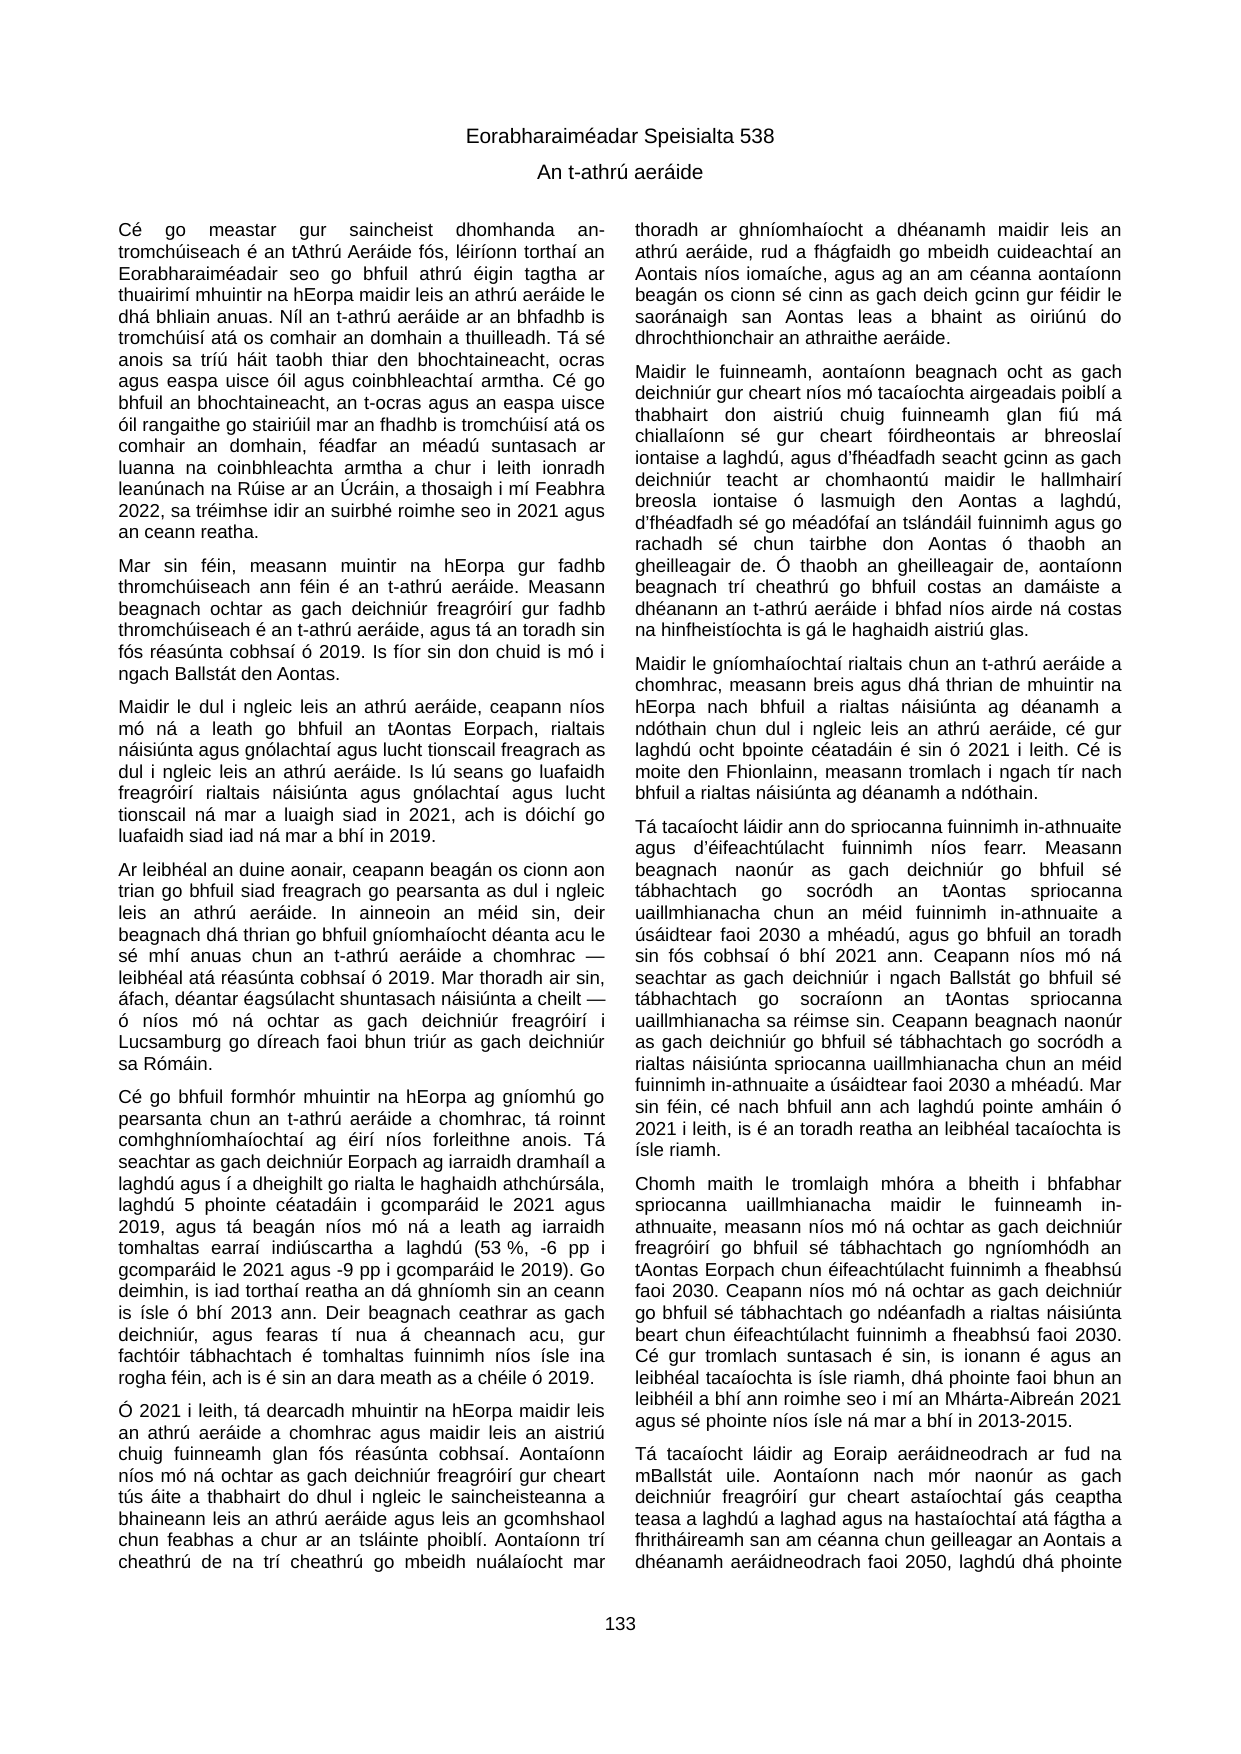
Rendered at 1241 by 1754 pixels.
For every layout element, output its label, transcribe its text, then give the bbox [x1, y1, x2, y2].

text Cé go meastar gur saincheist dhomhanda an-tromchúiseach é an tAthrú Aeráide fós, léiríonn torthaí an Eorabharaiméadair seo go bhfuil athrú éigin tagtha ar thuairimí mhuintir na hEorpa maidir leis an athrú aeráide le dhá bhliain anuas. Níl an t-athrú aeráide ar an bhfadhb is tromchúisí atá os comhair an domhain a thuilleadh. Tá sé anois sa tríú háit taobh thiar den bhochtaineacht, ocras agus easpa uisce óil agus coinbhleachtaí armtha. Cé go bhfuil an bhochtaineacht, an t-ocras agus an easpa uisce óil rangaithe go stairiúil mar an fhadhb is tromchúisí atá os comhair an domhain, féadfar an méadú suntasach ar luanna na coinbhleachta armtha a chur i leith ionradh leanúnach na Rúise ar an Úcráin, a thosaigh i mí Feabhra 2022, sa tréimhse idir an suirbhé roimhe seo in 2021 agus an ceann reatha. [118, 219, 605, 543]
text Ó 2021 i leith, tá dearcadh mhuintir na hEorpa maidir leis an athrú aeráide a chomhrac agus maidir leis an aistriú chuig fuinneamh glan fós réasúnta cobhsaí. Aontaíonn níos mó ná ochtar as gach deichniúr freagróirí gur cheart tús áite a thabhairt do dhul i ngleic le saincheisteanna a bhaineann leis an athrú aeráide agus leis an gcomhshaol chun feabhas a chur ar an tsláinte phoiblí. Aontaíonn trí cheathrú de na trí cheathrú go mbeidh nuálaíocht mar [118, 1400, 605, 1572]
text thoradh ar ghníomhaíocht a dhéanamh maidir leis an athrú aeráide, rud a fhágfaidh go mbeidh cuideachtaí an Aontais níos iomaíche, agus ag an am céanna aontaíonn beagán os cionn sé cinn as gach deich gcinn gur féidir le saoránaigh san Aontas leas a bhaint as oiriúnú do dhrochthionchair an athraithe aeráide. [635, 219, 1122, 349]
text Maidir le fuinneamh, aontaíonn beagnach ocht as gach deichniúr gur cheart níos mó tacaíochta airgeadais poiblí a thabhairt don aistriú chuig fuinneamh glan fiú má chiallaíonn sé gur cheart fóirdheontais ar bhreoslaí iontaise a laghdú, agus d’fhéadfadh seacht gcinn as gach deichniúr teacht ar chomhaontú maidir le hallmhairí breosla iontaise ó lasmuigh den Aontas a laghdú, d’fhéadfadh sé go méadófaí an tslándáil fuinnimh agus go rachadh sé chun tairbhe don Aontas ó thaobh an gheilleagair de. Ó thaobh an gheilleagair de, aontaíonn beagnach trí cheathrú go bhfuil costas an damáiste a dhéanann an t-athrú aeráide i bhfad níos airde ná costas na hinfheistíochta is gá le haghaidh aistriú glas. [635, 361, 1122, 641]
text Cé go bhfuil formhór mhuintir na hEorpa ag gníomhú go pearsanta chun an t-athrú aeráide a chomhrac, tá roinnt comhghníomhaíochtaí ag éirí níos forleithne anois. Tá seachtar as gach deichniúr Eorpach ag iarraidh dramhaíl a laghdú agus í a dheighilt go rialta le haghaidh athchúrsála, laghdú 5 phointe céatadáin i gcomparáid le 2021 agus 2019, agus tá beagán níos mó ná a leath ag iarraidh tomhaltas earraí indiúscartha a laghdú (53 %, -6 pp i gcomparáid le 2021 agus -9 pp i gcomparáid le 2019). Go deimhin, is iad torthaí reatha an dá ghníomh sin an ceann is ísle ó bhí 2013 ann. Deir beagnach ceathrar as gach deichniúr, agus fearas tí nua á cheannach acu, gur fachtóir tábhachtach é tomhaltas fuinnimh níos ísle ina rogha féin, ach is é sin an dara meath as a chéile ó 2019. [118, 1086, 605, 1388]
text Chomh maith le tromlaigh mhóra a bheith i bhfabhar spriocanna uaillmhianacha maidir le fuinneamh in-athnuaite, measann níos mó ná ochtar as gach deichniúr freagróirí go bhfuil sé tábhachtach go ngníomhódh an tAontas Eorpach chun éifeachtúlacht fuinnimh a fheabhsú faoi 2030. Ceapann níos mó ná ochtar as gach deichniúr go bhfuil sé tábhachtach go ndéanfadh a rialtas náisiúnta beart chun éifeachtúlacht fuinnimh a fheabhsú faoi 2030. Cé gur tromlach suntasach é sin, is ionann é agus an leibhéal tacaíochta is ísle riamh, dhá phointe faoi bhun an leibhéil a bhí ann roimhe seo i mí an Mhárta-Aibreán 2021 agus sé phointe níos ísle ná mar a bhí in 2013-2015. [635, 1172, 1122, 1431]
text Mar sin féin, measann muintir na hEorpa gur fadhb thromchúiseach ann féin é an t-athrú aeráide. Measann beagnach ochtar as gach deichniúr freagróirí gur fadhb thromchúiseach é an t-athrú aeráide, agus tá an toradh sin fós réasúnta cobhsaí ó 2019. Is fíor sin don chuid is mó i ngach Ballstát den Aontas. [118, 554, 605, 684]
text Tá tacaíocht láidir ann do spriocanna fuinnimh in-athnuaite agus d’éifeachtúlacht fuinnimh níos fearr. Measann beagnach naonúr as gach deichniúr go bhfuil sé tábhachtach go socródh an tAontas spriocanna uaillmhianacha chun an méid fuinnimh in-athnuaite a úsáidtear faoi 2030 a mhéadú, agus go bhfuil an toradh sin fós cobhsaí ó bhí 2021 ann. Ceapann níos mó ná seachtar as gach deichniúr i ngach Ballstát go bhfuil sé tábhachtach go socraíonn an tAontas spriocanna uaillmhianacha sa réimse sin. Ceapann beagnach naonúr as gach deichniúr go bhfuil sé tábhachtach go socródh a rialtas náisiúnta spriocanna uaillmhianacha chun an méid fuinnimh in-athnuaite a úsáidtear faoi 2030 a mhéadú. Mar sin féin, cé nach bhfuil ann ach laghdú pointe amháin ó 2021 i leith, is é an toradh reatha an leibhéal tacaíochta is ísle riamh. [635, 816, 1122, 1161]
text Maidir le dul i ngleic leis an athrú aeráide, ceapann níos mó ná a leath go bhfuil an tAontas Eorpach, rialtais náisiúnta agus gnólachtaí agus lucht tionscail freagrach as dul i ngleic leis an athrú aeráide. Is lú seans go luafaidh freagróirí rialtais náisiúnta agus gnólachtaí agus lucht tionscail ná mar a luaigh siad in 2021, ach is dóichí go luafaidh siad iad ná mar a bhí in 2019. [118, 696, 605, 847]
text Maidir le gníomhaíochtaí rialtais chun an t-athrú aeráide a chomhrac, measann breis agus dhá thrian de mhuintir na hEorpa nach bhfuil a rialtas náisiúnta ag déanamh a ndóthain chun dul i ngleic leis an athrú aeráide, cé gur laghdú ocht bpointe céatadáin é sin ó 2021 i leith. Cé is moite den Fhionlainn, measann tromlach i ngach tír nach bhfuil a rialtas náisiúnta ag déanamh a ndóthain. [635, 653, 1122, 804]
text Tá tacaíocht láidir ag Eoraip aeráidneodrach ar fud na mBallstát uile. Aontaíonn nach mór naonúr as gach deichniúr freagróirí gur cheart astaíochtaí gás ceaptha teasa a laghdú a laghad agus na hastaíochtaí atá fágtha a fhritháireamh san am céanna chun geilleagar an Aontais a dhéanamh aeráidneodrach faoi 2050, laghdú dhá phointe [635, 1443, 1122, 1572]
text Ar leibhéal an duine aonair, ceapann beagán os cionn aon trian go bhfuil siad freagrach go pearsanta as dul i ngleic leis an athrú aeráide. In ainneoin an méid sin, deir beagnach dhá thrian go bhfuil gníomhaíocht déanta acu le sé mhí anuas chun an t-athrú aeráide a chomhrac — leibhéal atá réasúnta cobhsaí ó 2019. Mar thoradh air sin, áfach, déantar éagsúlacht shuntasach náisiúnta a cheilt — ó níos mó ná ochtar as gach deichniúr freagróirí i Lucsamburg go díreach faoi bhun triúr as gach deichniúr sa Rómáin. [118, 859, 605, 1074]
